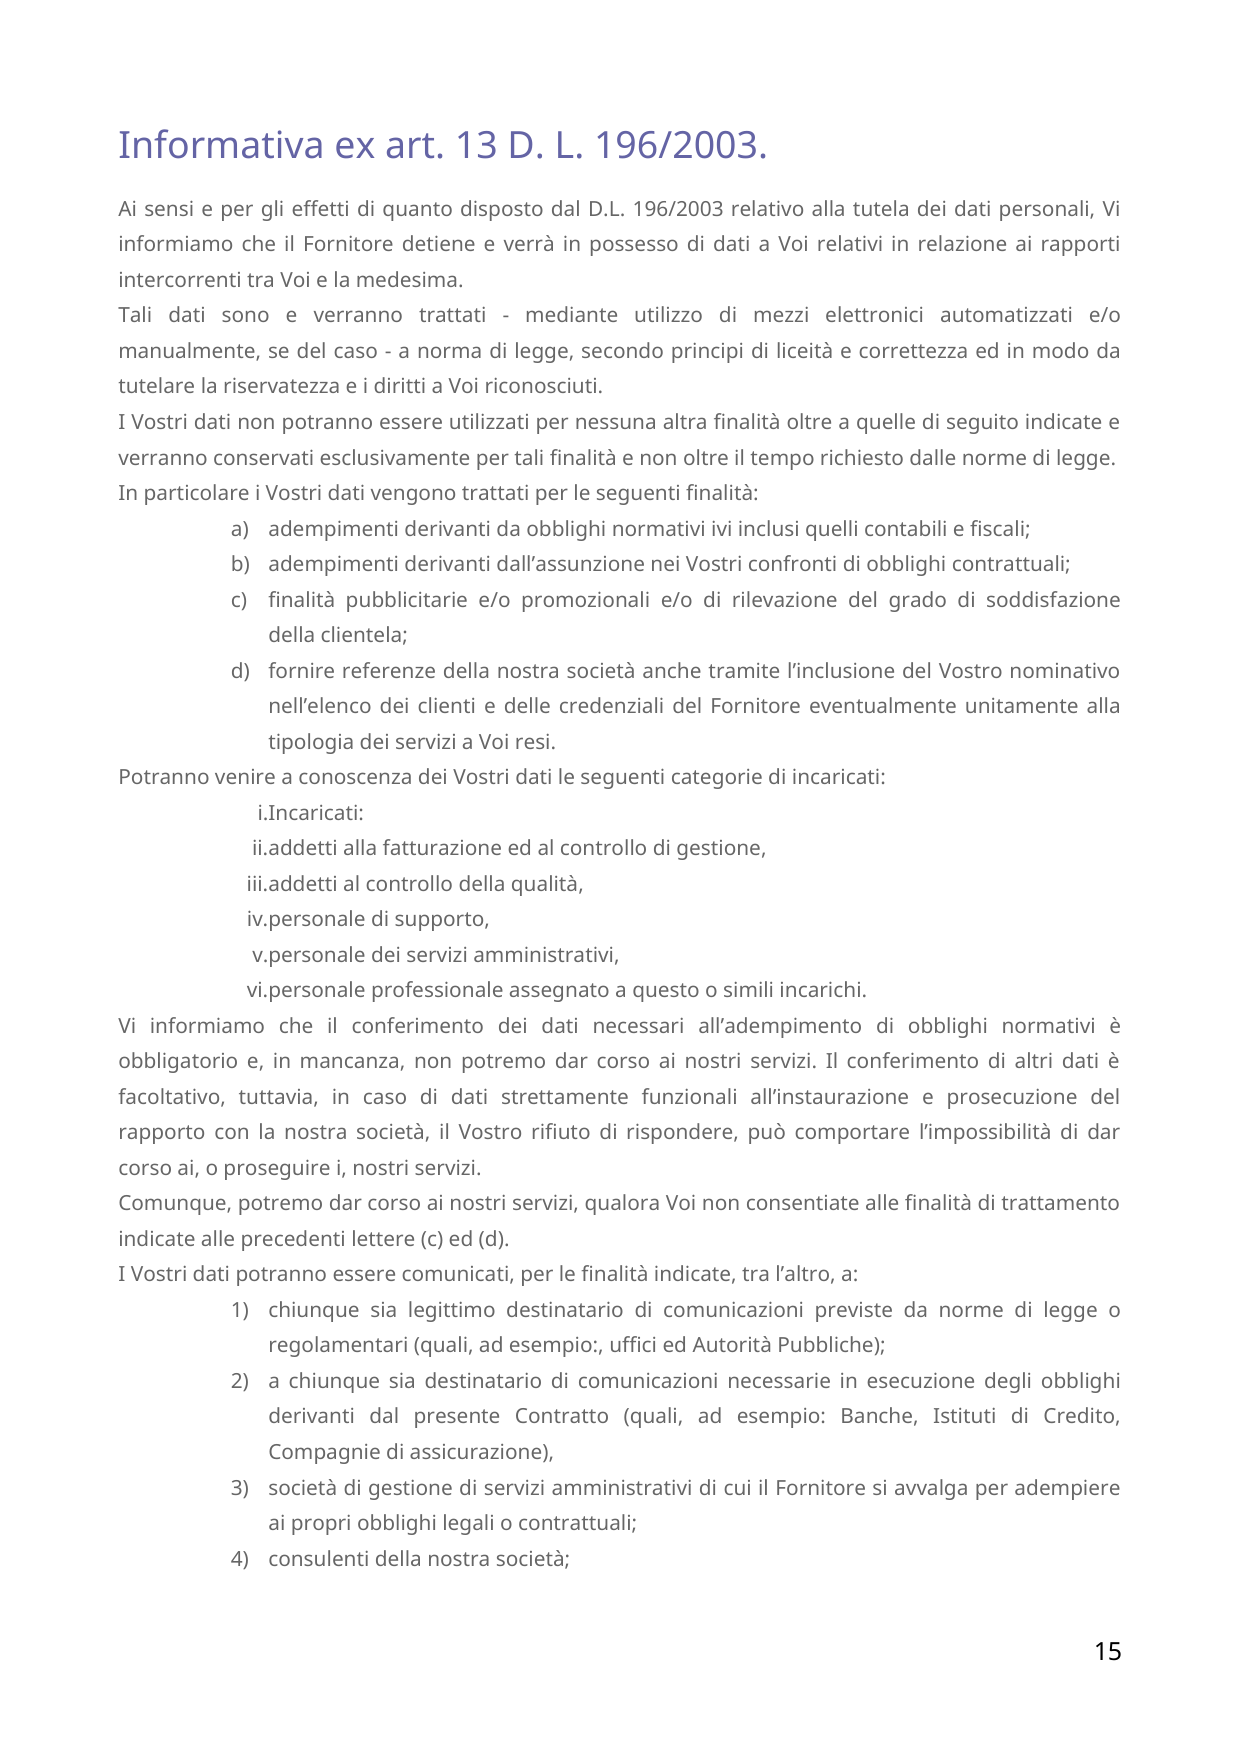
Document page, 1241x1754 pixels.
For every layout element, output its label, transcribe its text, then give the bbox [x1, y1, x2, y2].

list società di gestione di servizi amministrativi di cui il Fornitore si avvalga per adempiere ai propri obblighi legali o contrattuali; [231, 1473, 1122, 1537]
subtitle Informativa ex art. 13 D. L. 196/2003. [118, 118, 1122, 169]
list a chiunque sia destinatario di comunicazioni necessarie in esecuzione degli obblighi derivanti dal presente Contratto (quali, ad esempio: Banche, Istituti di Credito, Compagnie di assicurazione), [231, 1366, 1122, 1466]
text Tali dati sono e verranno trattati - mediante utilizzo di mezzi elettronici automatizzati e/o manualmente, se del caso - a norma di legge, secondo principi di liceità e correttezza ed in modo da tutelare la riservatezza e i diritti a Voi riconosciuti. [118, 301, 1122, 400]
text Potranno venire a conoscenza dei Vostri dati le seguenti categorie di incaricati: [118, 762, 1122, 791]
list personale di supporto, [231, 904, 1122, 933]
list personale professionale assegnato a questo o simili incarichi. [231, 975, 1122, 1004]
list fornire referenze della nostra società anche tramite l’inclusione del Vostro nominativo nell’elenco dei clienti e delle credenziali del Fornitore eventualmente unitamente alla tipologia dei servizi a Voi resi. [231, 656, 1122, 755]
list personale dei servizi amministrativi, [231, 940, 1122, 968]
text In particolare i Vostri dati vengono trattati per le seguenti finalità: [118, 478, 1122, 507]
list consulenti della nostra società; [231, 1544, 1122, 1572]
list Incaricati: [231, 798, 1122, 826]
list adempimenti derivanti dall’assunzione nei Vostri confronti di obblighi contrattuali; [231, 549, 1122, 578]
list addetti alla fatturazione ed al controllo di gestione, [231, 833, 1122, 862]
list addetti al controllo della qualità, [231, 869, 1122, 897]
text Vi informiamo che il conferimento dei dati necessari all’adempimento di obblighi normativi è obbligatorio e, in mancanza, non potremo dar corso ai nostri servizi. Il conferimento di altri dati è facoltativo, tuttavia, in caso di dati strettamente funzionali all’instaurazione e prosecuzione del rapporto con la nostra società, il Vostro rifiuto di rispondere, può comportare l’impossibilità di dar corso ai, o proseguire i, nostri servizi. [118, 1011, 1122, 1181]
list finalità pubblicitarie e/o promozionali e/o di rilevazione del grado di soddisfazione della clientela; [231, 585, 1122, 649]
text Comunque, potremo dar corso ai nostri servizi, qualora Voi non consentiate alle finalità di trattamento indicate alle precedenti lettere (c) ed (d). [118, 1188, 1122, 1252]
text I Vostri dati potranno essere comunicati, per le finalità indicate, tra l’altro, a: [118, 1259, 1122, 1288]
list chiunque sia legittimo destinatario di comunicazioni previste da norme di legge o regolamentari (quali, ad esempio:, uffici ed Autorità Pubbliche); [231, 1295, 1122, 1359]
text I Vostri dati non potranno essere utilizzati per nessuna altra finalità oltre a quelle di seguito indicate e verranno conservati esclusivamente per tali finalità e non oltre il tempo richiesto dalle norme di legge. [118, 407, 1122, 471]
text Ai sensi e per gli effetti di quanto disposto dal D.L. 196/2003 relativo alla tutela dei dati personali, Vi informiamo che il Fornitore detiene e verrà in possesso di dati a Voi relativi in relazione ai rapporti intercorrenti tra Voi e la medesima. [118, 194, 1122, 293]
list adempimenti derivanti da obblighi normativi ivi inclusi quelli contabili e fiscali; [231, 514, 1122, 542]
